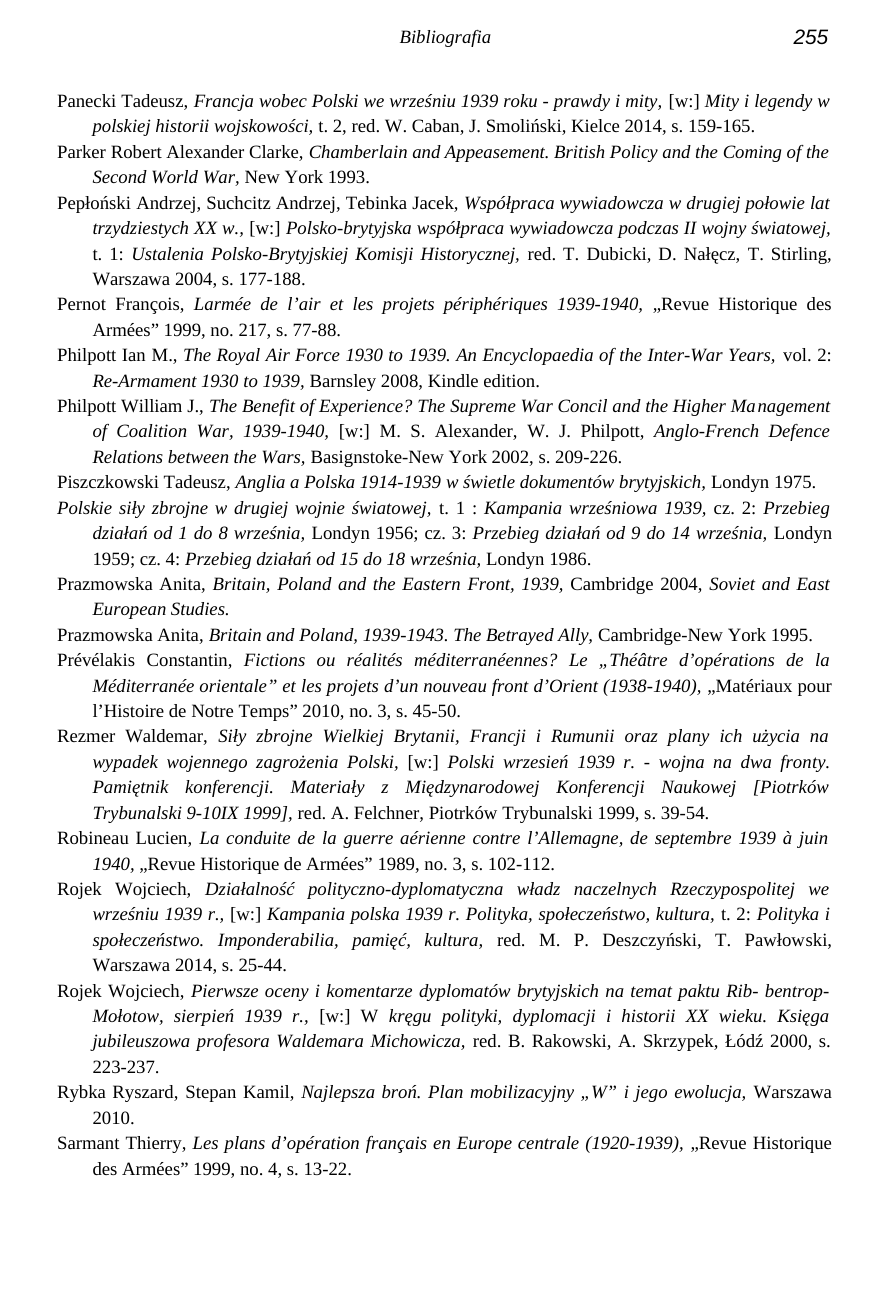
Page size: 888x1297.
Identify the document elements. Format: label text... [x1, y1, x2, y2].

text Prazmowska Anita, Britain, Poland and the Eastern Front, 1939, Cambridge 2004, Soviet and East European Studies. [57, 573, 832, 620]
text Robineau Lucien, La conduite de la guerre aérienne contre l’Allemagne, de septembre 1939 à juin 1940, „Revue Historique de Armées” 1989, no. 3, s. 102-112. [57, 827, 832, 874]
text Parker Robert Alexander Clarke, Chamberlain and Appeasement. British Policy and the Coming of the Second World War, New York 1993. [57, 141, 832, 188]
text Sarmant Thierry, Les plans d’opération français en Europe centrale (1920-1939), „Revue Histo­rique des Armées” 1999, no. 4, s. 13-22. [57, 1132, 832, 1179]
text 255 [793, 24, 830, 48]
text Prazmowska Anita, Britain and Poland, 1939-1943. The Betrayed Ally, Cambridge-New York 1995. [57, 624, 832, 645]
text Rojek Wojciech, Pierwsze oceny i komentarze dyplomatów brytyjskich na temat paktu Rib- bentrop-Mołotow, sierpień 1939 r., [w:] W kręgu polityki, dyplomacji i historii XX wieku. Księga jubileuszowa profesora Waldemara Michowicza, red. B. Rakowski, A. Skrzypek, Łódź 2000, s. 223-237. [57, 979, 832, 1077]
text Prévélakis Constantin, Fictions ou réalités méditerranéennes? Le „Théâtre d’opérations de la Méditerranée orientale” et les projets d’un nouveau front d’Orient (1938-1940), „Matériaux pour l’Histoire de Notre Temps” 2010, no. 3, s. 45-50. [57, 649, 832, 722]
text Pernot François, Larmée de l’air et les projets périphériques 1939-1940, „Revue Historique des Armées” 1999, no. 217, s. 77-88. [57, 293, 832, 340]
text Rojek Wojciech, Działalność polityczno-dyplomatyczna władz naczelnych Rzeczypospolitej we wrześniu 1939 r., [w:] Kampania polska 1939 r. Polityka, społeczeństwo, kultura, t. 2: Poli­tyka i społeczeństwo. Imponderabilia, pamięć, kultura, red. M. P. Deszczyński, T. Pawłow­ski, Warszawa 2014, s. 25-44. [57, 878, 832, 976]
text Polskie siły zbrojne w drugiej wojnie światowej, t. 1 : Kampania wrześniowa 1939, cz. 2: Przebieg działań od 1 do 8 września, Londyn 1956; cz. 3: Przebieg działań od 9 do 14 września, Londyn 1959; cz. 4: Przebieg działań od 15 do 18 września, Londyn 1986. [57, 497, 832, 569]
text Philpott William J., The Benefit of Experience? The Supreme War Concil and the Higher Ma­nagement of Coalition War, 1939-1940, [w:] M. S. Alexander, W. J. Philpott, Anglo-French Defence Relations between the Wars, Basignstoke-New York 2002, s. 209-226. [57, 395, 832, 467]
text Piszczkowski Tadeusz, Anglia a Polska 1914-1939 w świetle dokumentów brytyjskich, Londyn 1975. [57, 471, 832, 493]
text Rezmer Waldemar, Siły zbrojne Wielkiej Brytanii, Francji i Rumunii oraz plany ich użycia na wypadek wojennego zagrożenia Polski, [w:] Polski wrzesień 1939 r. - wojna na dwa fron­ty. Pamiętnik konferencji. Materiały z Międzynarodowej Konferencji Naukowej [Piotrków Trybunalski 9-10IX 1999], red. A. Felchner, Piotrków Trybunalski 1999, s. 39-54. [57, 725, 832, 823]
text Rybka Ryszard, Stepan Kamil, Najlepsza broń. Plan mobilizacyjny „W” i jego ewolucja, War­szawa 2010. [57, 1081, 832, 1128]
text Panecki Tadeusz, Francja wobec Polski we wrześniu 1939 roku - prawdy i mity, [w:] Mity i legendy w polskiej historii wojskowości, t. 2, red. W. Caban, J. Smoliński, Kielce 2014, s. 159-165. [57, 90, 832, 137]
text Pepłoński Andrzej, Suchcitz Andrzej, Tebinka Jacek, Współpraca wywiadowcza w drugiej połowie lat trzydziestych XX w., [w:] Polsko-brytyjska współpraca wywiadowcza podczas II wojny światowej, t. 1: Ustalenia Polsko-Brytyjskiej Komisji Historycznej, red. T. Dubicki, D. Nałęcz, T. Stirling, Warszawa 2004, s. 177-188. [57, 192, 832, 289]
text Bibliografia [399, 26, 493, 47]
text Philpott Ian M., The Royal Air Force 1930 to 1939. An Encyclopaedia of the Inter-War Years, vol. 2: Re-Armament 1930 to 1939, Barnsley 2008, Kindle edition. [57, 344, 832, 391]
